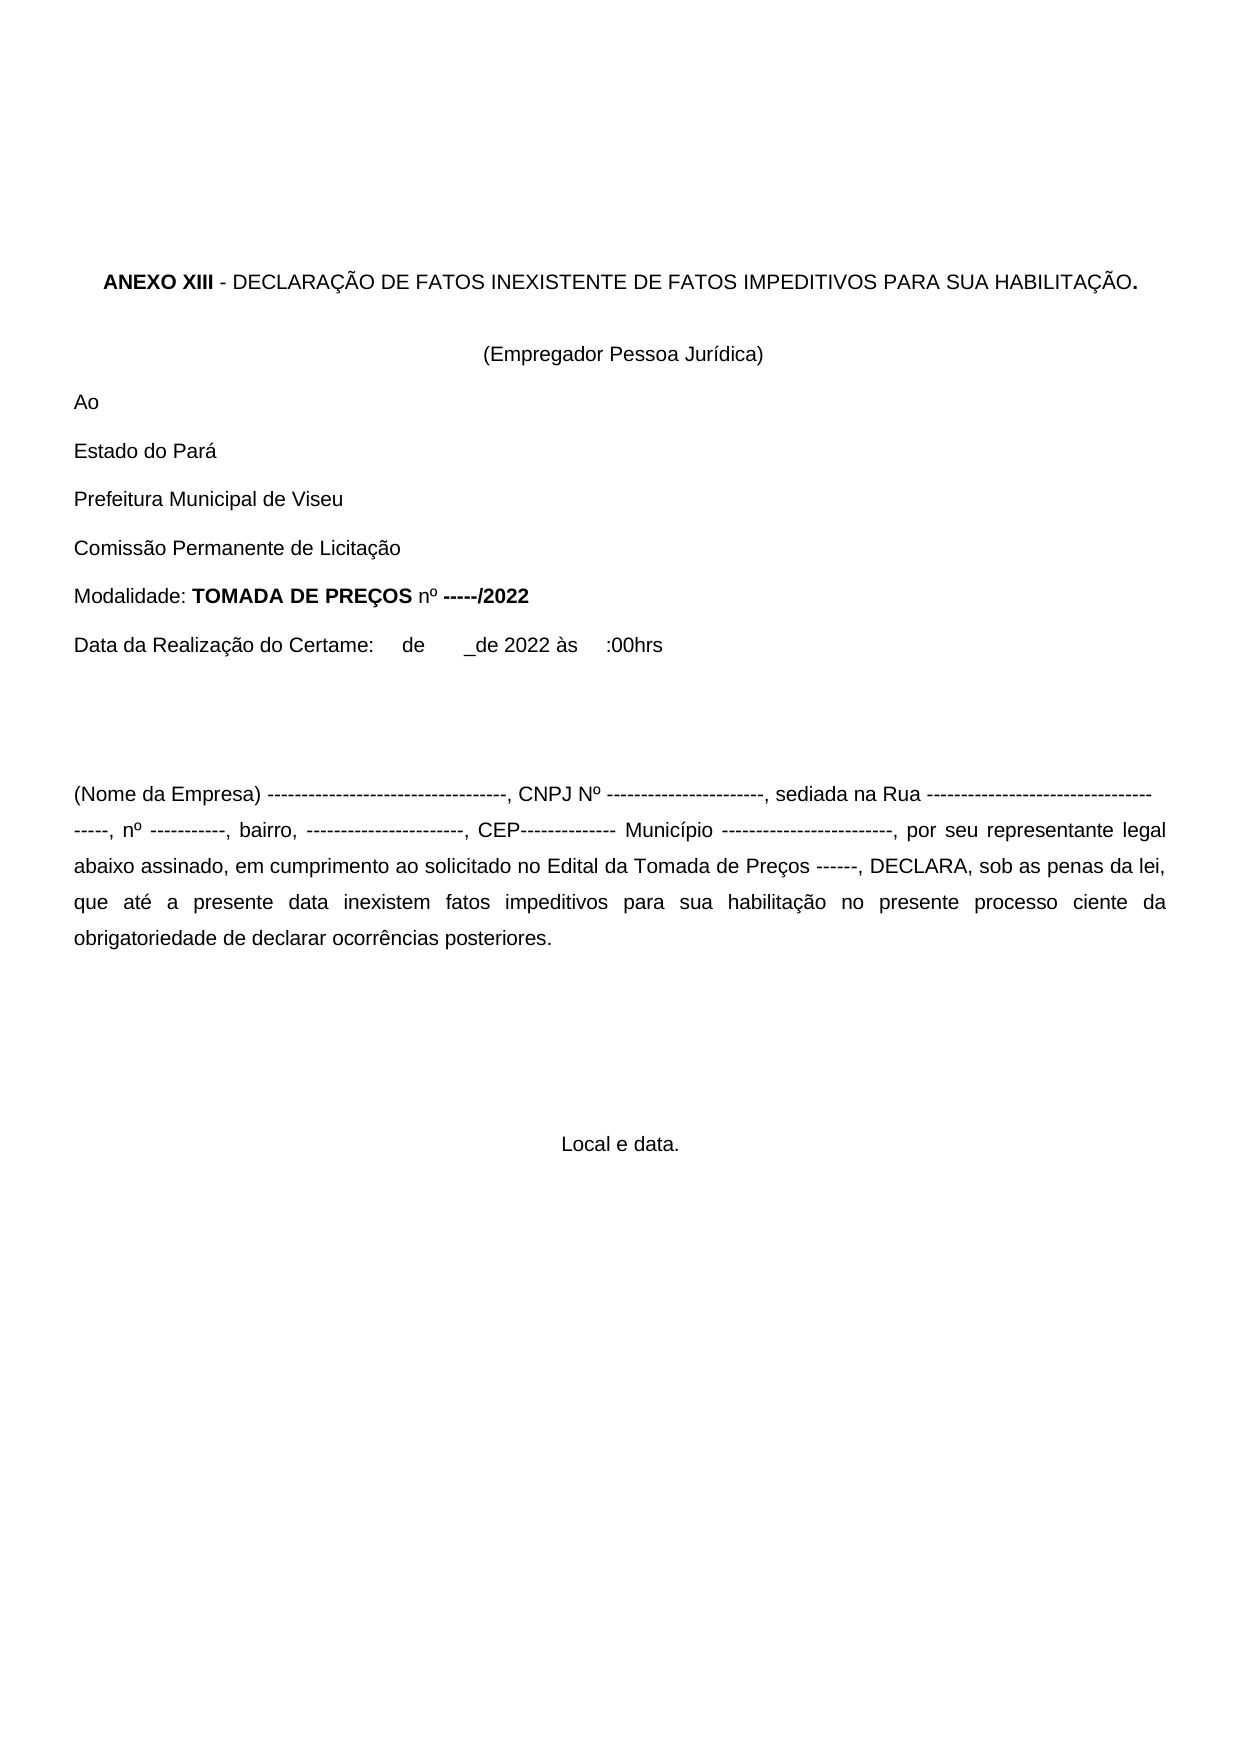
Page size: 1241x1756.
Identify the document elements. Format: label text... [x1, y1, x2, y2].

text ANEXO XIII - DECLARAÇÃO DE FATOS INEXISTENTE DE FATOS IMPEDITIVOS PARA SUA HABILITAÇÃO. [84, 269, 1157, 293]
text (Empregador Pessoa Jurídica) [482, 341, 764, 365]
text Modalidade: TOMADA DE PREÇOS nº -----/2022 [74, 584, 1178, 608]
text -----, nº -----------, bairro, -----------------------, CEP-------------- Município -------------------------, por seu representante legal abaixo assinado, em cumprimento ao solicitado no Edital da Tomada de Preços ------, DECLARA, sob as penas da lei, que até a presente data inexistem fatos impeditivos para sua habilitação no presente processo ciente da obrigatoriedade de declarar ocorrências posteriores. [74, 818, 1167, 949]
text Estado do Pará [74, 438, 1178, 462]
text Prefeitura Municipal de Viseu Comissão Permanente de Licitação [74, 487, 431, 559]
text (Nome da Empresa) -----------------------------------, CNPJ Nº -----------------------, sediada na Rua --------------------------------- [74, 782, 1178, 806]
text Data da Realização do Certame: de _de 2022 às :00hrs [74, 633, 1178, 657]
text Ao [74, 390, 1178, 414]
text Local e data. [499, 1132, 741, 1156]
